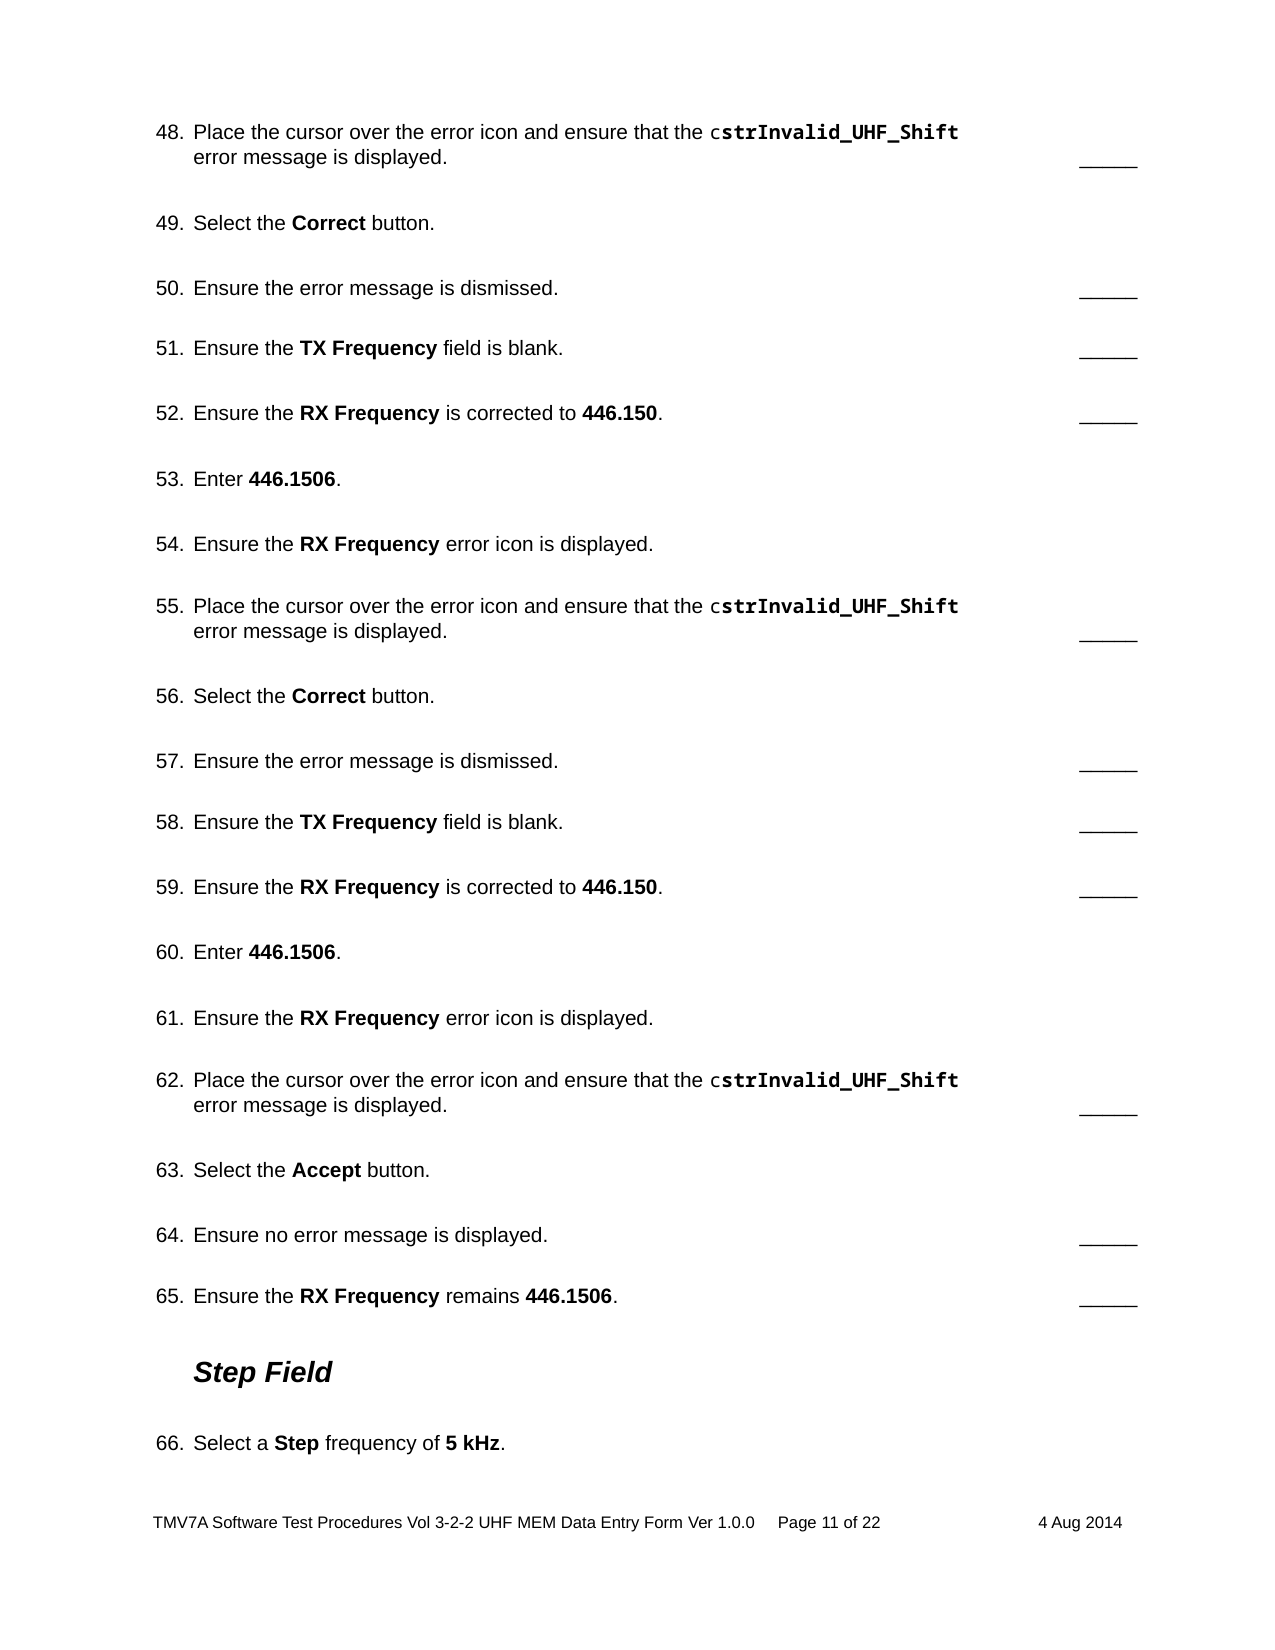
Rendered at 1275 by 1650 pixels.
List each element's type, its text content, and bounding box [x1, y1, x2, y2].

list Select the Accept button. [156, 1158, 1157, 1211]
list Ensure the RX Frequency remains 446.1506. _____ Step Field [156, 1284, 1157, 1418]
list Place the cursor over the error icon and ensure that the cstrInvalid_UHF_Shift error message is displayed. _____ [156, 1066, 1157, 1146]
list Select the Correct button. [156, 210, 1157, 263]
list Place the cursor over the error icon and ensure that the cstrInvalid_UHF_Shift error message is displayed. _____ [156, 592, 1157, 672]
list Ensure the RX Frequency error icon is displayed. [156, 532, 1157, 579]
list Ensure the TX Frequency field is blank. _____ [156, 336, 1157, 389]
list Ensure the TX Frequency field is blank. _____ [156, 810, 1157, 862]
list Ensure the RX Frequency is corrected to 446.150. _____ [156, 875, 1157, 928]
list Enter 446.1506. [156, 940, 1157, 993]
list Ensure the RX Frequency is corrected to 446.150. _____ [156, 401, 1157, 454]
list Place the cursor over the error icon and ensure that the cstrInvalid_UHF_Shift error message is displayed. _____ [156, 118, 1157, 198]
list Ensure no error message is displayed. _____ [156, 1223, 1157, 1271]
list Ensure the error message is dismissed. _____ [156, 276, 1157, 323]
list Ensure the error message is dismissed. _____ [156, 749, 1157, 797]
list Select the Correct button. [156, 684, 1157, 737]
list Select a Step frequency of 5 kHz. [156, 1430, 1157, 1483]
list Ensure the RX Frequency error icon is displayed. [156, 1005, 1157, 1053]
list Enter 446.1506. [156, 466, 1157, 519]
